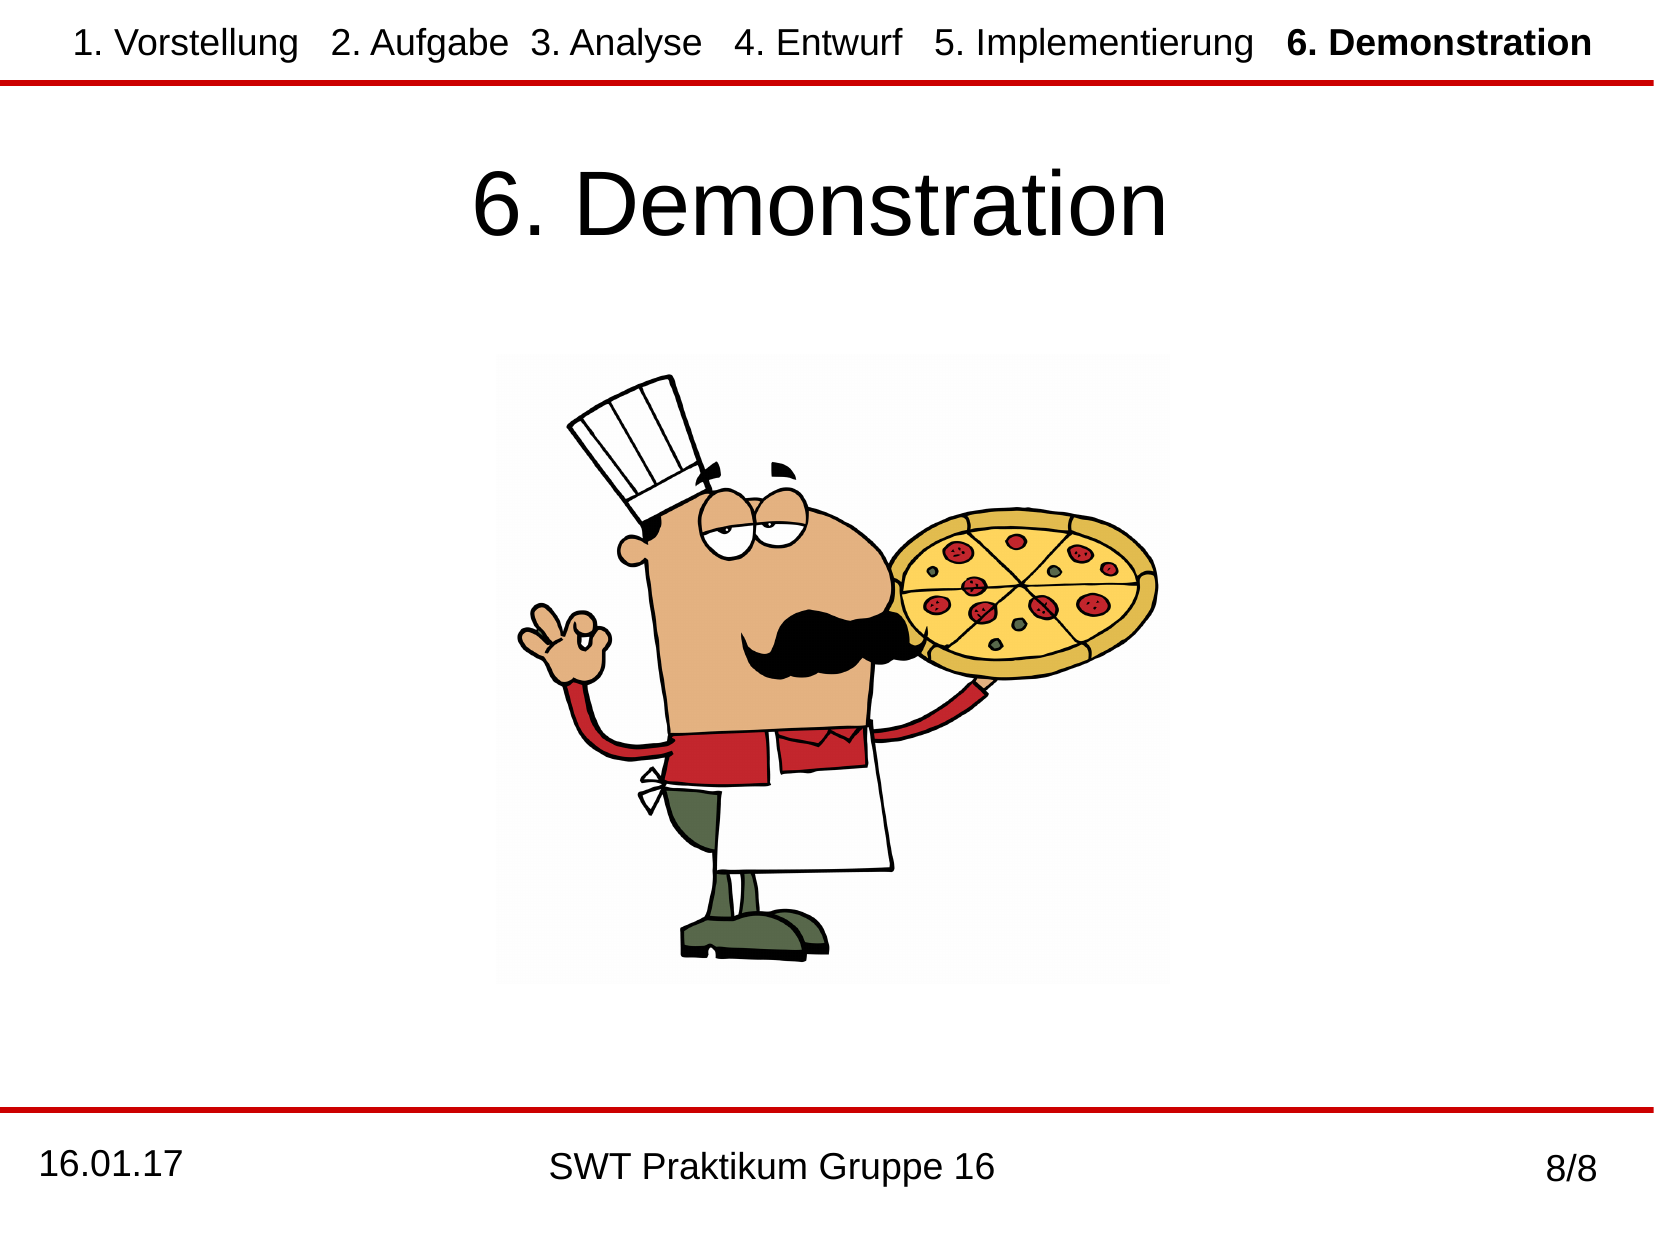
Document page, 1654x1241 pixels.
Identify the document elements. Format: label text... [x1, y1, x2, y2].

title 6. Demonstration [59, 100, 1548, 308]
picture [496, 354, 1170, 984]
text_box 1. Vorstellung 2. Aufgabe 3. Analyse 4. Entwurf 5. Implementierung 6. Demonstration [35, 14, 1630, 71]
